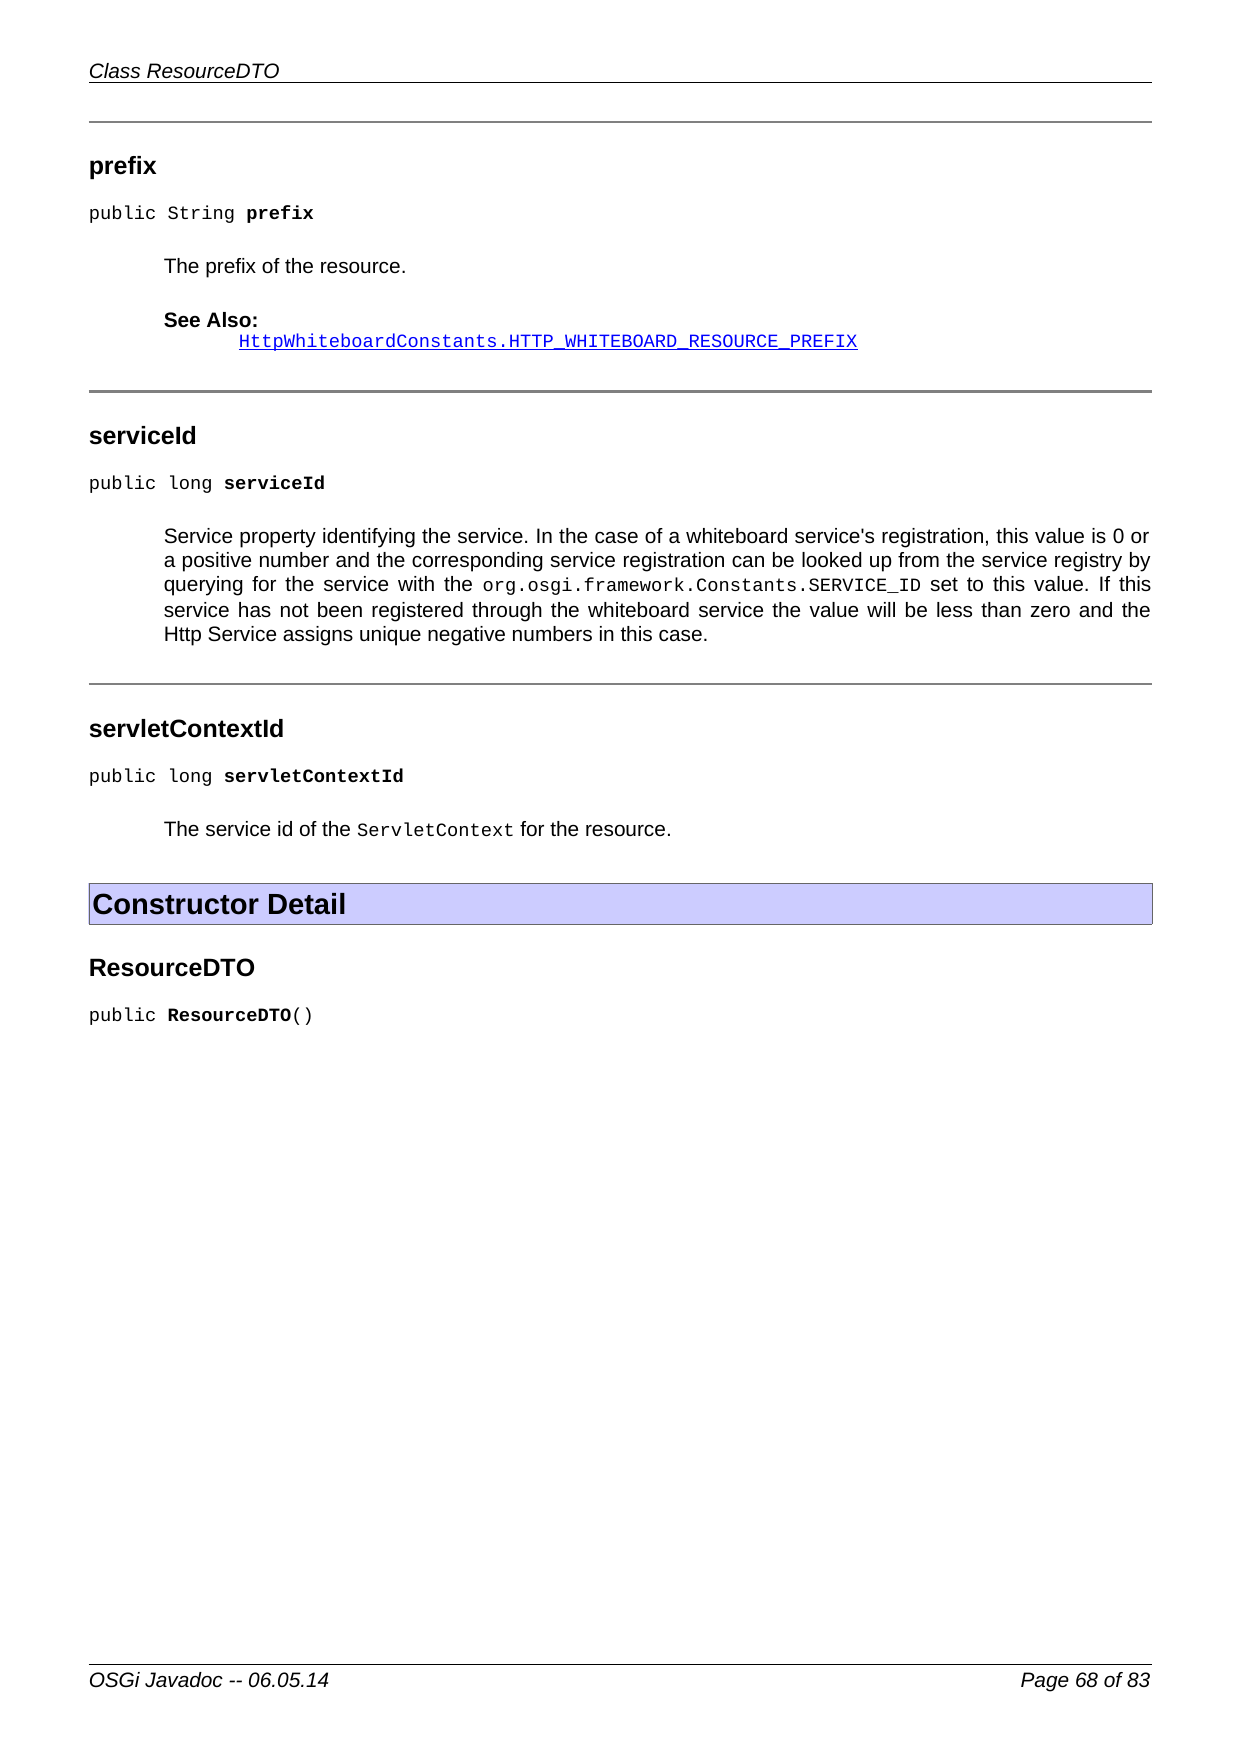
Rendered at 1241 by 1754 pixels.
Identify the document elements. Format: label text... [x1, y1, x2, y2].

text public long serviceId [88, 474, 1152, 495]
text The prefix of the resource. [163, 254, 1152, 278]
subtitle servletContextId [88, 713, 1152, 742]
text public long servletContextId [88, 766, 1152, 788]
subtitle Constructor Detail [90, 884, 1152, 924]
text public String prefix [88, 204, 1152, 225]
text Service property identifying the service. In the case of a whiteboard service's registration, this value is 0 or a positive number and the corresponding service registration can be looked up from the service registry by querying for the service with the org.osgi.framework.Constants.SERVICE_ID set to this value. If this service has not been registered through the whiteboard service the value will be less than zero and the Http Service assigns unique negative numbers in this case. [163, 524, 1152, 645]
subtitle ResourceDTO [88, 952, 1152, 981]
subtitle serviceId [88, 421, 1152, 450]
text public ResourceDTO() [88, 1005, 1152, 1027]
text The service id of the ServletContext for the resource. [163, 817, 1152, 842]
text See Also: [163, 307, 1152, 331]
subtitle prefix [88, 151, 1152, 180]
text HttpWhiteboardConstants.HTTP_WHITEBOARD_RESOURCE_PREFIX [238, 331, 1152, 353]
